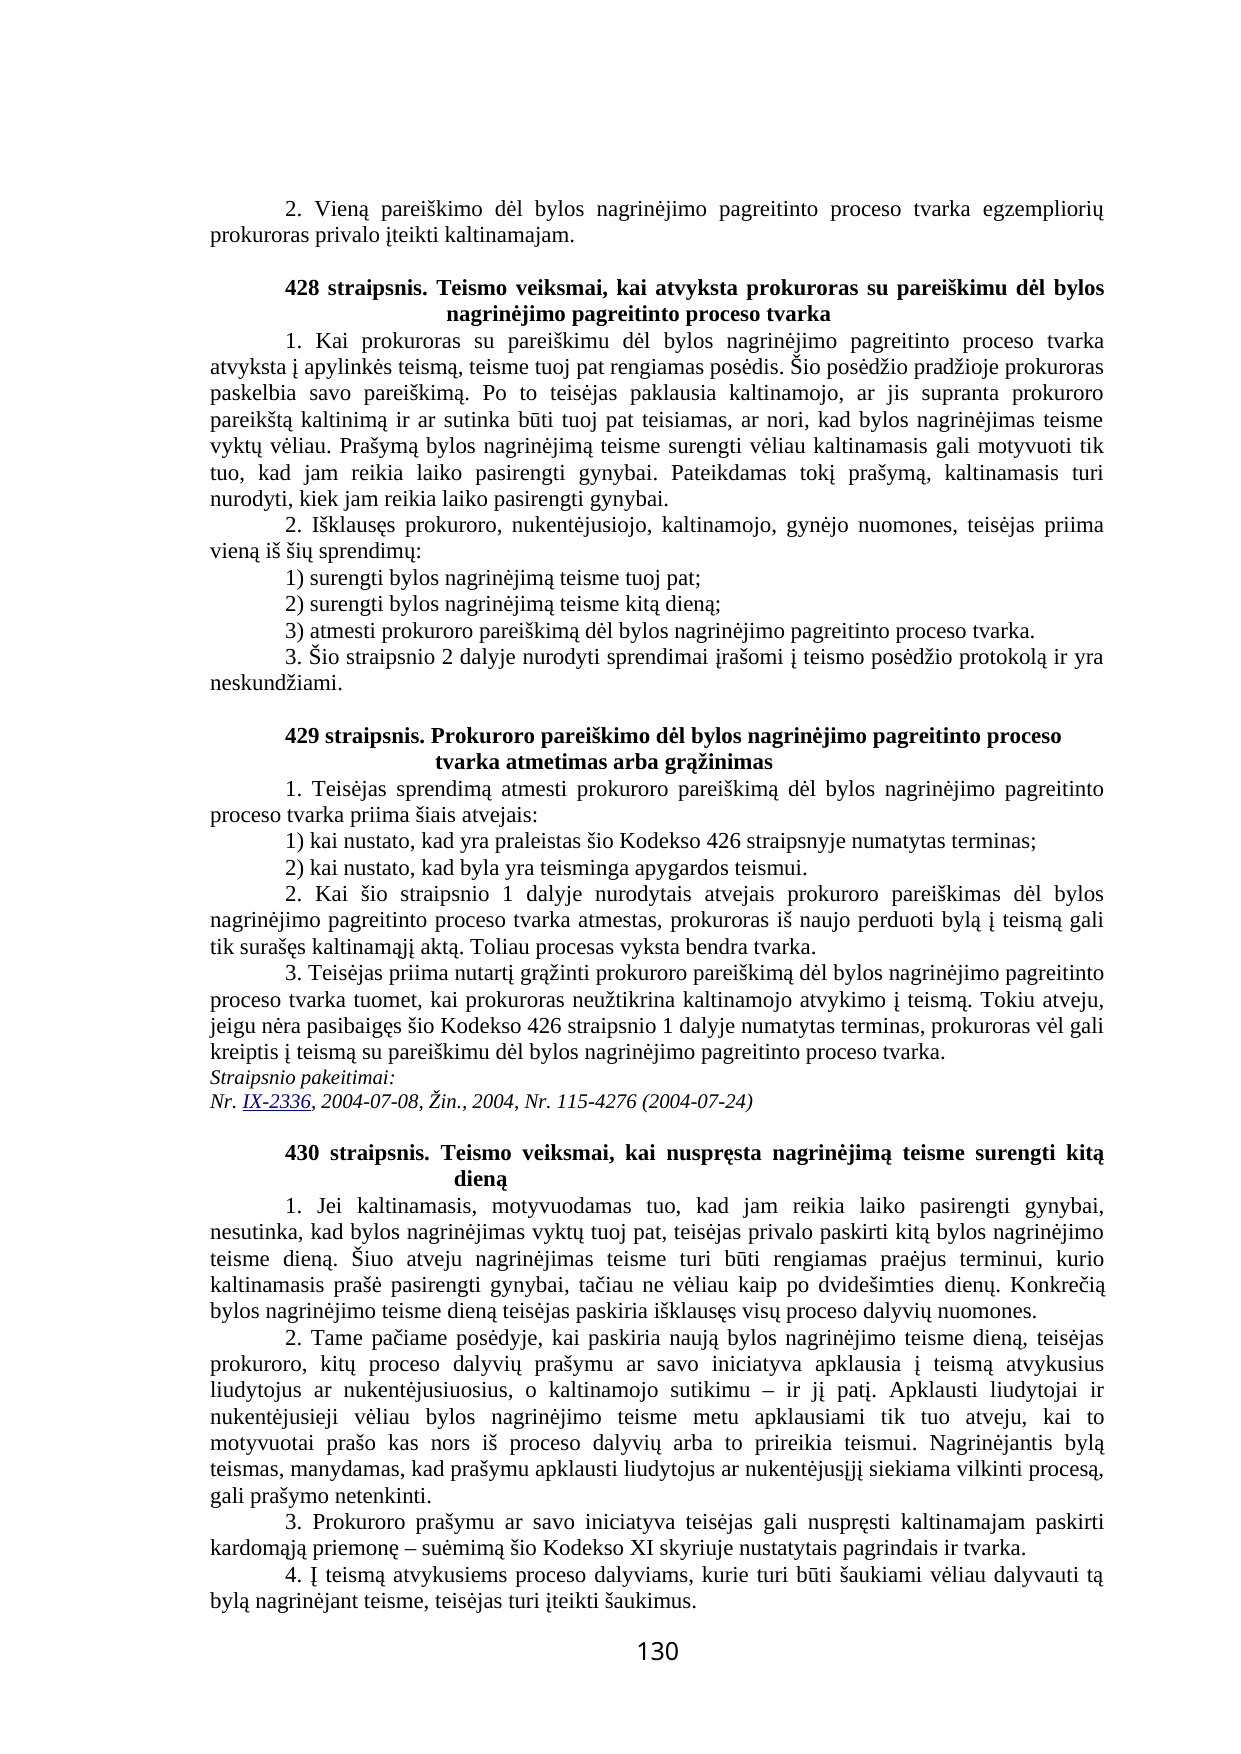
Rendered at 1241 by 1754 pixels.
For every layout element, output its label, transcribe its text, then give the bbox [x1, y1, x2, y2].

text 2) kai nustato, kad byla yra teisminga apygardos teismui. [210, 854, 1106, 880]
text Nr. IX-2336, 2004-07-08, Žin., 2004, Nr. 115-4276 (2004-07-24) [210, 1089, 1106, 1113]
text 4. Į teismą atvykusiems proceso dalyviams, kurie turi būti šaukiami vėliau dalyvauti tą bylą nagrinėjant teisme, teisėjas turi įteikti šaukimus. [210, 1561, 1106, 1613]
text 1. Jei kaltinamasis, motyvuodamas tuo, kad jam reikia laiko pasirengti gynybai, nesutinka, kad bylos nagrinėjimas vyktų tuoj pat, teisėjas privalo paskirti kitą bylos nagrinėjimo teisme dieną. Šiuo atveju nagrinėjimas teisme turi būti rengiamas praėjus terminui, kurio kaltinamasis prašė pasirengti gynybai, tačiau ne vėliau kaip po dvidešimties dienų. Konkrečią bylos nagrinėjimo teisme dieną teisėjas paskiria išklausęs visų proceso dalyvių nuomones. [210, 1192, 1106, 1324]
text 3. Šio straipsnio 2 dalyje nurodyti sprendimai įrašomi į teismo posėdžio protokolą ir yra neskundžiami. [210, 643, 1106, 696]
text 2. Išklausęs prokuroro, nukentėjusiojo, kaltinamojo, gynėjo nuomones, teisėjas priima vieną iš šių sprendimų: [210, 511, 1106, 564]
text 428 straipsnis. Teismo veiksmai, kai atvyksta prokuroras su pareiškimu dėl bylos nagrinėjimo pagreitinto proceso tvarka [285, 274, 1106, 327]
text 429 straipsnis. Prokuroro pareiškimo dėl bylos nagrinėjimo pagreitinto proceso [210, 722, 1106, 748]
text 1. Kai prokuroras su pareiškimu dėl bylos nagrinėjimo pagreitinto proceso tvarka atvyksta į apylinkės teismą, teisme tuoj pat rengiamas posėdis. Šio posėdžio pradžioje prokuroras paskelbia savo pareiškimą. Po to teisėjas paklausia kaltinamojo, ar jis supranta prokuroro pareikštą kaltinimą ir ar sutinka būti tuoj pat teisiamas, ar nori, kad bylos nagrinėjimas teisme vyktų vėliau. Prašymą bylos nagrinėjimą teisme surengti vėliau kaltinamasis gali motyvuoti tik tuo, kad jam reikia laiko pasirengti gynybai. Pateikdamas tokį prašymą, kaltinamasis turi nurodyti, kiek jam reikia laiko pasirengti gynybai. [210, 327, 1106, 511]
text 2. Vieną pareiškimo dėl bylos nagrinėjimo pagreitinto proceso tvarka egzempliorių prokuroras privalo įteikti kaltinamajam. [210, 195, 1106, 248]
text 3. Teisėjas priima nutartį grąžinti prokuroro pareiškimą dėl bylos nagrinėjimo pagreitinto proceso tvarka tuomet, kai prokuroras neužtikrina kaltinamojo atvykimo į teismą. Tokiu atveju, jeigu nėra pasibaigęs šio Kodekso 426 straipsnio 1 dalyje numatytas terminas, prokuroras vėl gali kreiptis į teismą su pareiškimu dėl bylos nagrinėjimo pagreitinto proceso tvarka. [210, 959, 1106, 1065]
text 1. Teisėjas sprendimą atmesti prokuroro pareiškimą dėl bylos nagrinėjimo pagreitinto proceso tvarka priima šiais atvejais: [210, 775, 1106, 827]
text 2. Kai šio straipsnio 1 dalyje nurodytais atvejais prokuroro pareiškimas dėl bylos nagrinėjimo pagreitinto proceso tvarka atmestas, prokuroras iš naujo perduoti bylą į teismą gali tik surašęs kaltinamąjį aktą. Toliau procesas vyksta bendra tvarka. [210, 880, 1106, 959]
text 1) surengti bylos nagrinėjimą teisme tuoj pat; [210, 564, 1106, 590]
text Straipsnio pakeitimai: [210, 1065, 1106, 1089]
text tvarka atmetimas arba grąžinimas [210, 748, 1106, 775]
text 3. Prokuroro prašymu ar savo iniciatyva teisėjas gali nuspręsti kaltinamajam paskirti kardomąją priemonę – suėmimą šio Kodekso XI skyriuje nustatytais pagrindais ir tvarka. [210, 1508, 1106, 1561]
text 2) surengti bylos nagrinėjimą teisme kitą dieną; [210, 590, 1106, 617]
text 3) atmesti prokuroro pareiškimą dėl bylos nagrinėjimo pagreitinto proceso tvarka. [210, 617, 1106, 643]
text 430 straipsnis. Teismo veiksmai, kai nuspręsta nagrinėjimą teisme surengti kitą dieną [285, 1139, 1106, 1192]
text 2. Tame pačiame posėdyje, kai paskiria naują bylos nagrinėjimo teisme dieną, teisėjas prokuroro, kitų proceso dalyvių prašymu ar savo iniciatyva apklausia į teismą atvykusius liudytojus ar nukentėjusiuosius, o kaltinamojo sutikimu – ir jį patį. Apklausti liudytojai ir nukentėjusieji vėliau bylos nagrinėjimo teisme metu apklausiami tik tuo atveju, kai to motyvuotai prašo kas nors iš proceso dalyvių arba to prireikia teismui. Nagrinėjantis bylą teismas, manydamas, kad prašymu apklausti liudytojus ar nukentėjusįjį siekiama vilkinti procesą, gali prašymo netenkinti. [210, 1324, 1106, 1508]
text 1) kai nustato, kad yra praleistas šio Kodekso 426 straipsnyje numatytas terminas; [210, 827, 1106, 854]
